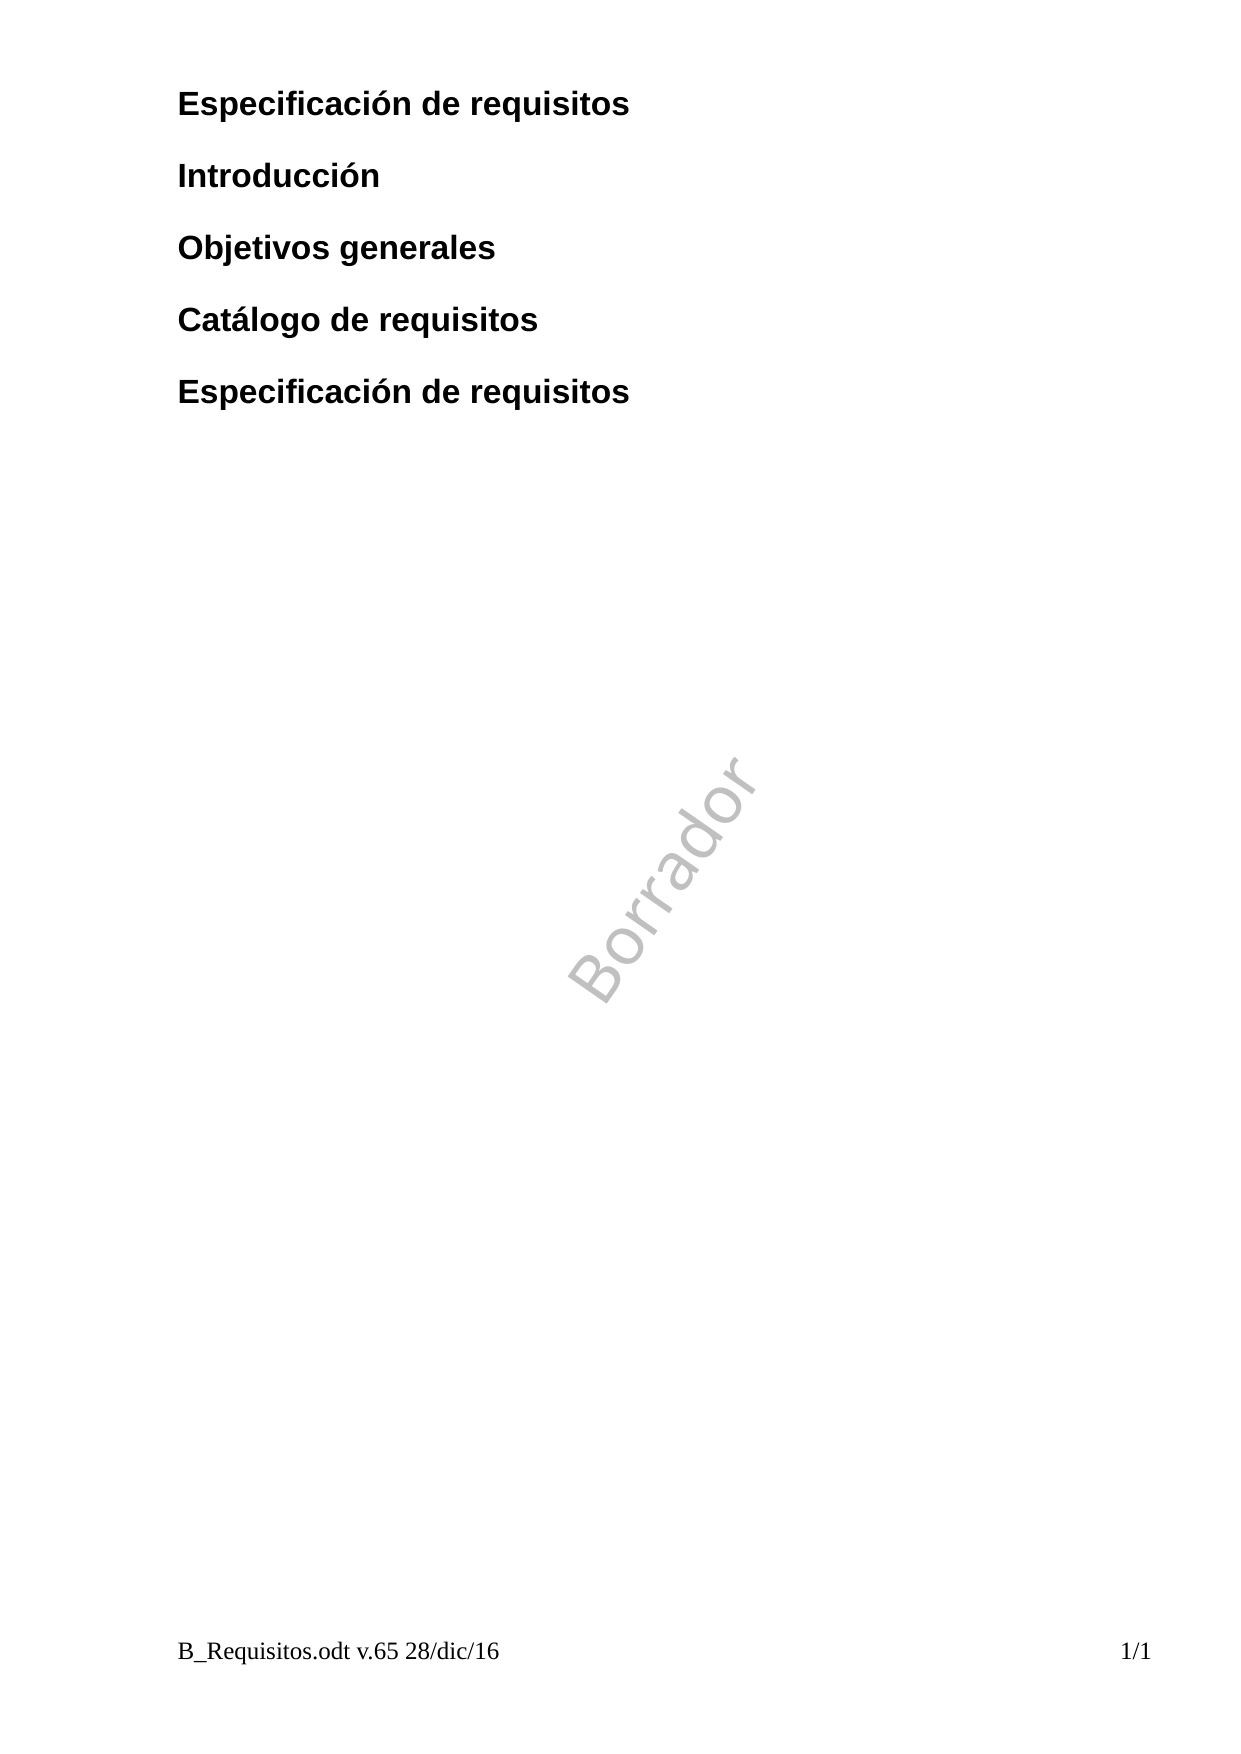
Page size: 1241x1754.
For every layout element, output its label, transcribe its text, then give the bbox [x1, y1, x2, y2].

subtitle Catálogo de requisitos [177, 300, 1152, 338]
subtitle Especificación de requisitos [177, 84, 1152, 122]
subtitle Introducción [177, 156, 1152, 194]
subtitle Objetivos generales [177, 228, 1152, 266]
subtitle Especificación de requisitos [177, 372, 1152, 410]
